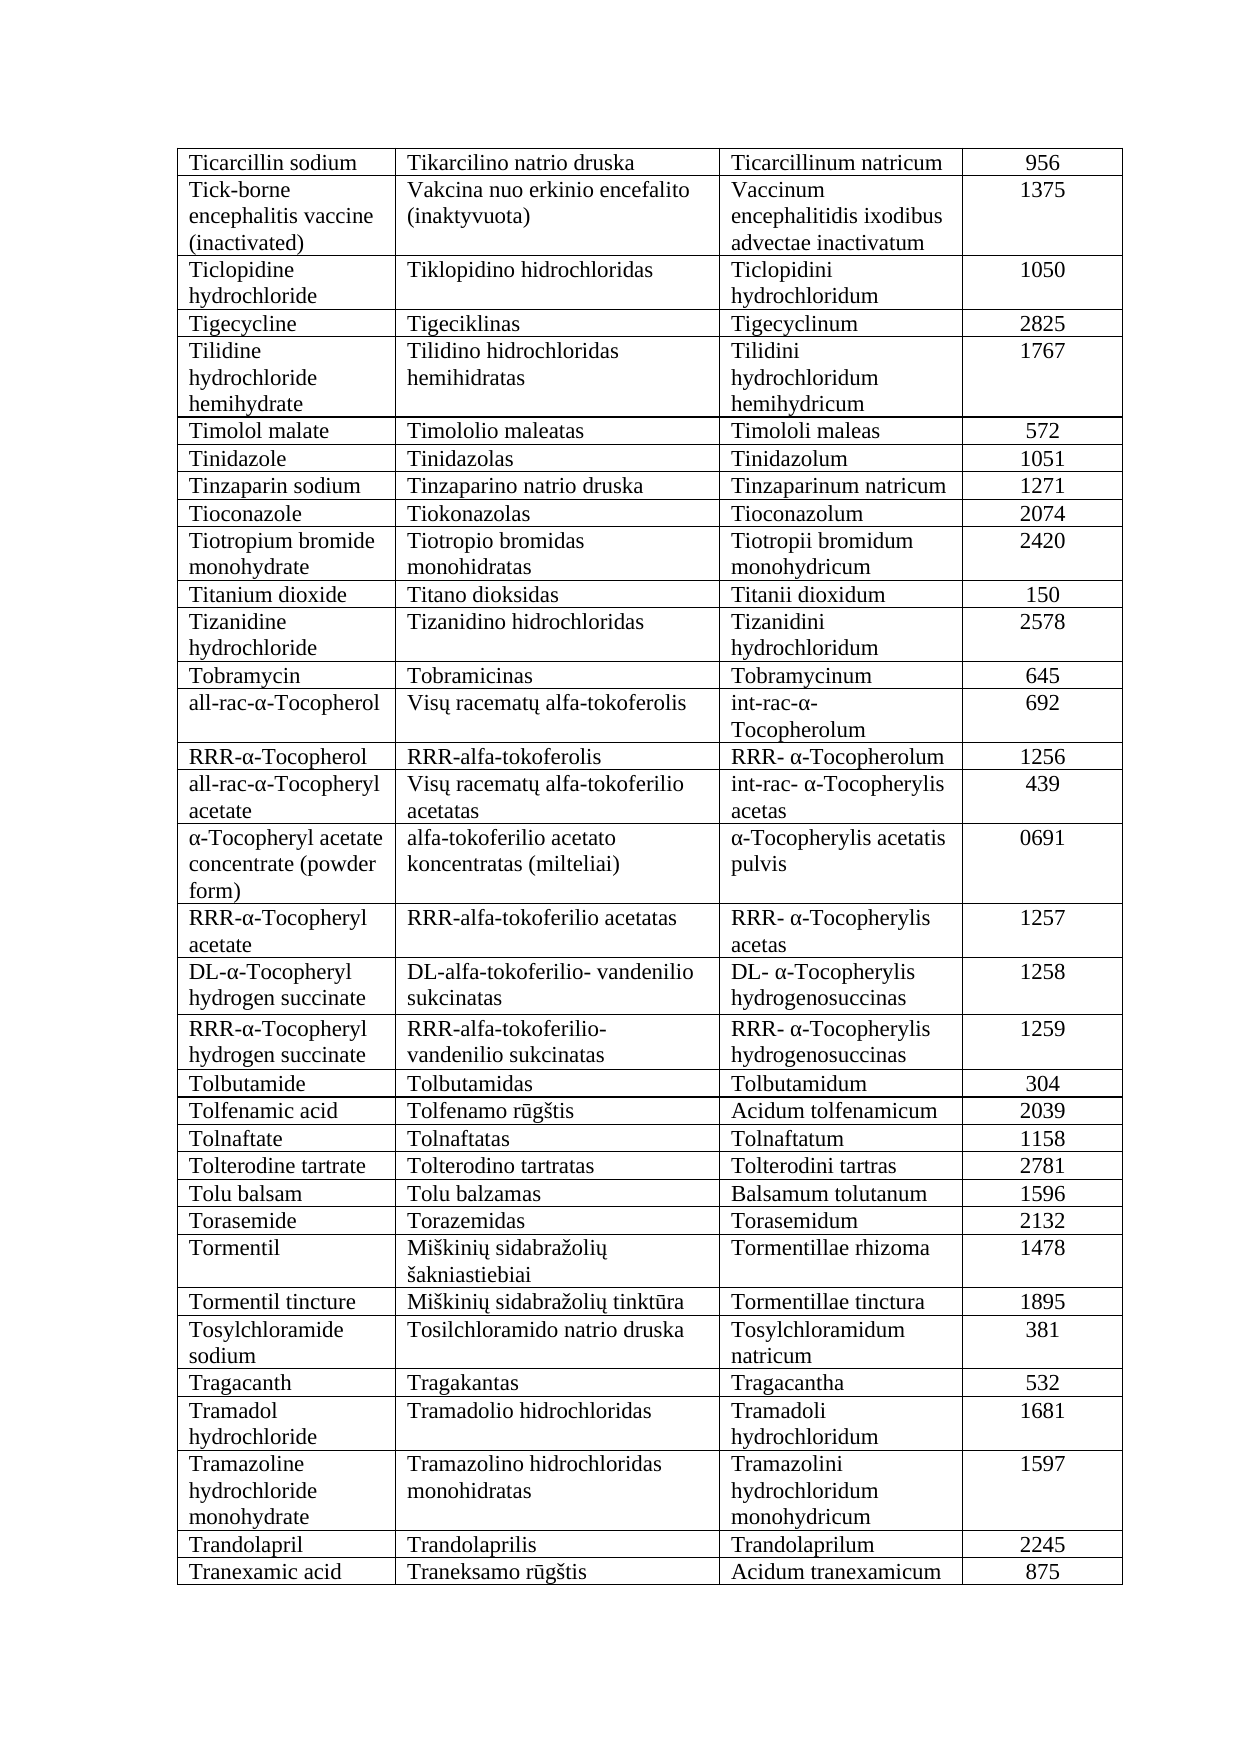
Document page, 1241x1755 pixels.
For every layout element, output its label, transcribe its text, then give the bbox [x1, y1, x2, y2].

table_cell RRR-alfa-tokoferilio acetatas [396, 904, 719, 957]
table_cell RRR-alfa-tokoferilio- vandenilio sukcinatas [396, 1015, 719, 1069]
table_cell Tosylchloramidum natricum [720, 1316, 962, 1368]
table_cell 2420 [963, 527, 1122, 580]
table_cell Tolnaftatum [720, 1125, 962, 1151]
table_cell Acidum tranexamicum [720, 1558, 962, 1584]
table_cell DL- α-Tocopherylis hydrogenosuccinas [720, 958, 962, 1014]
table_cell 2825 [963, 310, 1122, 336]
table_cell RRR- α-Tocopherolum [720, 743, 962, 769]
table_cell Ticarcillin sodium [178, 149, 395, 175]
table_cell Tramazolini hydrochloridum monohydricum [720, 1451, 962, 1529]
table_cell Tragacanth [178, 1369, 395, 1396]
table_cell Visų racematų alfa-tokoferilio acetatas [396, 770, 719, 823]
table_cell Titanium dioxide [178, 581, 395, 607]
table_cell Tigecycline [178, 310, 395, 336]
table_cell 304 [963, 1070, 1122, 1096]
table_cell Ticlopidine hydrochloride [178, 256, 395, 309]
table_cell all-rac-α-Tocopheryl acetate [178, 770, 395, 823]
table_cell Tolfenamo rūgštis [396, 1098, 719, 1124]
table_cell Torasemide [178, 1207, 395, 1233]
table_cell Tiotropium bromide monohydrate [178, 527, 395, 580]
table_cell 1681 [963, 1397, 1122, 1449]
table_cell RRR- α-Tocopherylis acetas [720, 904, 962, 957]
table_cell DL-α-Tocopheryl hydrogen succinate [178, 958, 395, 1014]
table_cell 1767 [963, 337, 1122, 416]
table_cell Timolol malate [178, 418, 395, 444]
table_cell Miškinių sidabražolių šakniastiebiai [396, 1235, 719, 1287]
table_cell Tramazoline hydrochloride monohydrate [178, 1451, 395, 1529]
table_cell Tolbutamidas [396, 1070, 719, 1096]
table_cell Tosylchloramide sodium [178, 1316, 395, 1368]
table_cell 2781 [963, 1152, 1122, 1179]
table_cell 2132 [963, 1207, 1122, 1233]
table_cell Tobramicinas [396, 662, 719, 688]
table_cell alfa-tokoferilio acetato koncentratas (milteliai) [396, 824, 719, 903]
table_cell Tinzaparin sodium [178, 472, 395, 498]
table_cell Tolbutamidum [720, 1070, 962, 1096]
table_cell Ticlopidini hydrochloridum [720, 256, 962, 309]
table_cell Tigeciklinas [396, 310, 719, 336]
table_cell RRR-α-Tocopheryl acetate [178, 904, 395, 957]
table_cell 1258 [963, 958, 1122, 1014]
table_cell 150 [963, 581, 1122, 607]
table_cell Tormentillae tinctura [720, 1288, 962, 1314]
table_cell Vakcina nuo erkinio encefalito (inaktyvuota) [396, 176, 719, 255]
table_cell int-rac- α-Tocopherylis acetas [720, 770, 962, 823]
table_cell Tolterodino tartratas [396, 1152, 719, 1179]
table_cell 572 [963, 418, 1122, 444]
table_cell Tiokonazolas [396, 500, 719, 526]
table_cell Tolterodine tartrate [178, 1152, 395, 1179]
table_cell 1895 [963, 1288, 1122, 1314]
table_cell Tiklopidino hidrochloridas [396, 256, 719, 309]
table_cell 956 [963, 149, 1122, 175]
table_cell Tramazolino hidrochloridas monohidratas [396, 1451, 719, 1529]
table_cell Visų racematų alfa-tokoferolis [396, 689, 719, 742]
table_cell Tioconazolum [720, 500, 962, 526]
table_cell RRR-alfa-tokoferolis [396, 743, 719, 769]
table_cell Tramadolio hidrochloridas [396, 1397, 719, 1449]
table_cell 2074 [963, 500, 1122, 526]
table_cell Tolu balsam [178, 1180, 395, 1206]
table_cell α-Tocopheryl acetate concentrate (powder form) [178, 824, 395, 903]
table_cell 2578 [963, 608, 1122, 661]
table_cell 2245 [963, 1531, 1122, 1557]
table_cell Tinidazole [178, 445, 395, 471]
table_cell 692 [963, 689, 1122, 742]
table_cell 1256 [963, 743, 1122, 769]
table_cell Tobramycinum [720, 662, 962, 688]
table_cell Tolu balzamas [396, 1180, 719, 1206]
table_cell Tizanidini hydrochloridum [720, 608, 962, 661]
table_cell Acidum tolfenamicum [720, 1098, 962, 1124]
table_cell Trandolapril [178, 1531, 395, 1557]
table_cell 381 [963, 1316, 1122, 1368]
table_cell Tizanidino hidrochloridas [396, 608, 719, 661]
table_cell Tramadoli hydrochloridum [720, 1397, 962, 1449]
table_cell Tinidazolum [720, 445, 962, 471]
table_cell Balsamum tolutanum [720, 1180, 962, 1206]
table_cell int-rac-α-Tocopherolum [720, 689, 962, 742]
table_cell Titano dioksidas [396, 581, 719, 607]
table_cell Timololio maleatas [396, 418, 719, 444]
table_cell Tinzaparinum natricum [720, 472, 962, 498]
table_cell 1271 [963, 472, 1122, 498]
table_cell Miškinių sidabražolių tinktūra [396, 1288, 719, 1314]
table_cell Torasemidum [720, 1207, 962, 1233]
table_cell Tick-borne encephalitis vaccine (inactivated) [178, 176, 395, 255]
table_cell RRR-α-Tocopherol [178, 743, 395, 769]
table_cell 2039 [963, 1098, 1122, 1124]
table_cell Tragacantha [720, 1369, 962, 1396]
table_cell Tranexamic acid [178, 1558, 395, 1584]
table_cell Tobramycin [178, 662, 395, 688]
table_cell Timololi maleas [720, 418, 962, 444]
table_cell Trandolaprilum [720, 1531, 962, 1557]
table_cell Tormentil tincture [178, 1288, 395, 1314]
table_cell Vaccinum encephalitidis ixodibus advectae inactivatum [720, 176, 962, 255]
table_cell Tosilchloramido natrio druska [396, 1316, 719, 1368]
table_cell Tormentillae rhizoma [720, 1235, 962, 1287]
table_cell Torazemidas [396, 1207, 719, 1233]
table_cell 1050 [963, 256, 1122, 309]
table_cell Tolnaftate [178, 1125, 395, 1151]
table_cell Titanii dioxidum [720, 581, 962, 607]
table_cell Tikarcilino natrio druska [396, 149, 719, 175]
table_cell Tragakantas [396, 1369, 719, 1396]
table_cell Tolfenamic acid [178, 1098, 395, 1124]
table_cell Tilidini hydrochloridum hemihydricum [720, 337, 962, 416]
table_cell 439 [963, 770, 1122, 823]
table_cell 875 [963, 1558, 1122, 1584]
table_cell 1596 [963, 1180, 1122, 1206]
table_cell Tilidine hydrochloride hemihydrate [178, 337, 395, 416]
table_cell Tramadol hydrochloride [178, 1397, 395, 1449]
table_cell Traneksamo rūgštis [396, 1558, 719, 1584]
table_cell 645 [963, 662, 1122, 688]
table_cell RRR- α-Tocopherylis hydrogenosuccinas [720, 1015, 962, 1069]
table_cell 1478 [963, 1235, 1122, 1287]
table_cell Tizanidine hydrochloride [178, 608, 395, 661]
table_cell all-rac-α-Tocopherol [178, 689, 395, 742]
table_cell Tolbutamide [178, 1070, 395, 1096]
table_cell Tiotropio bromidas monohidratas [396, 527, 719, 580]
table_cell RRR-α-Tocopheryl hydrogen succinate [178, 1015, 395, 1069]
table_cell 1257 [963, 904, 1122, 957]
table_cell 1597 [963, 1451, 1122, 1529]
table_cell 1158 [963, 1125, 1122, 1151]
table_cell α-Tocopherylis acetatis pulvis [720, 824, 962, 903]
table_cell 532 [963, 1369, 1122, 1396]
table_cell DL-alfa-tokoferilio- vandenilio sukcinatas [396, 958, 719, 1014]
table_cell Tiotropii bromidum monohydricum [720, 527, 962, 580]
table_cell Trandolaprilis [396, 1531, 719, 1557]
table_cell 1375 [963, 176, 1122, 255]
table_cell Tolterodini tartras [720, 1152, 962, 1179]
table_cell 1259 [963, 1015, 1122, 1069]
table_cell Tolnaftatas [396, 1125, 719, 1151]
table_cell Tinzaparino natrio druska [396, 472, 719, 498]
table_cell 0691 [963, 824, 1122, 903]
table_cell Tinidazolas [396, 445, 719, 471]
table_cell Tormentil [178, 1235, 395, 1287]
table_cell Tigecyclinum [720, 310, 962, 336]
table_cell Ticarcillinum natricum [720, 149, 962, 175]
table_cell Tioconazole [178, 500, 395, 526]
table_cell 1051 [963, 445, 1122, 471]
table_cell Tilidino hidrochloridas hemihidratas [396, 337, 719, 416]
